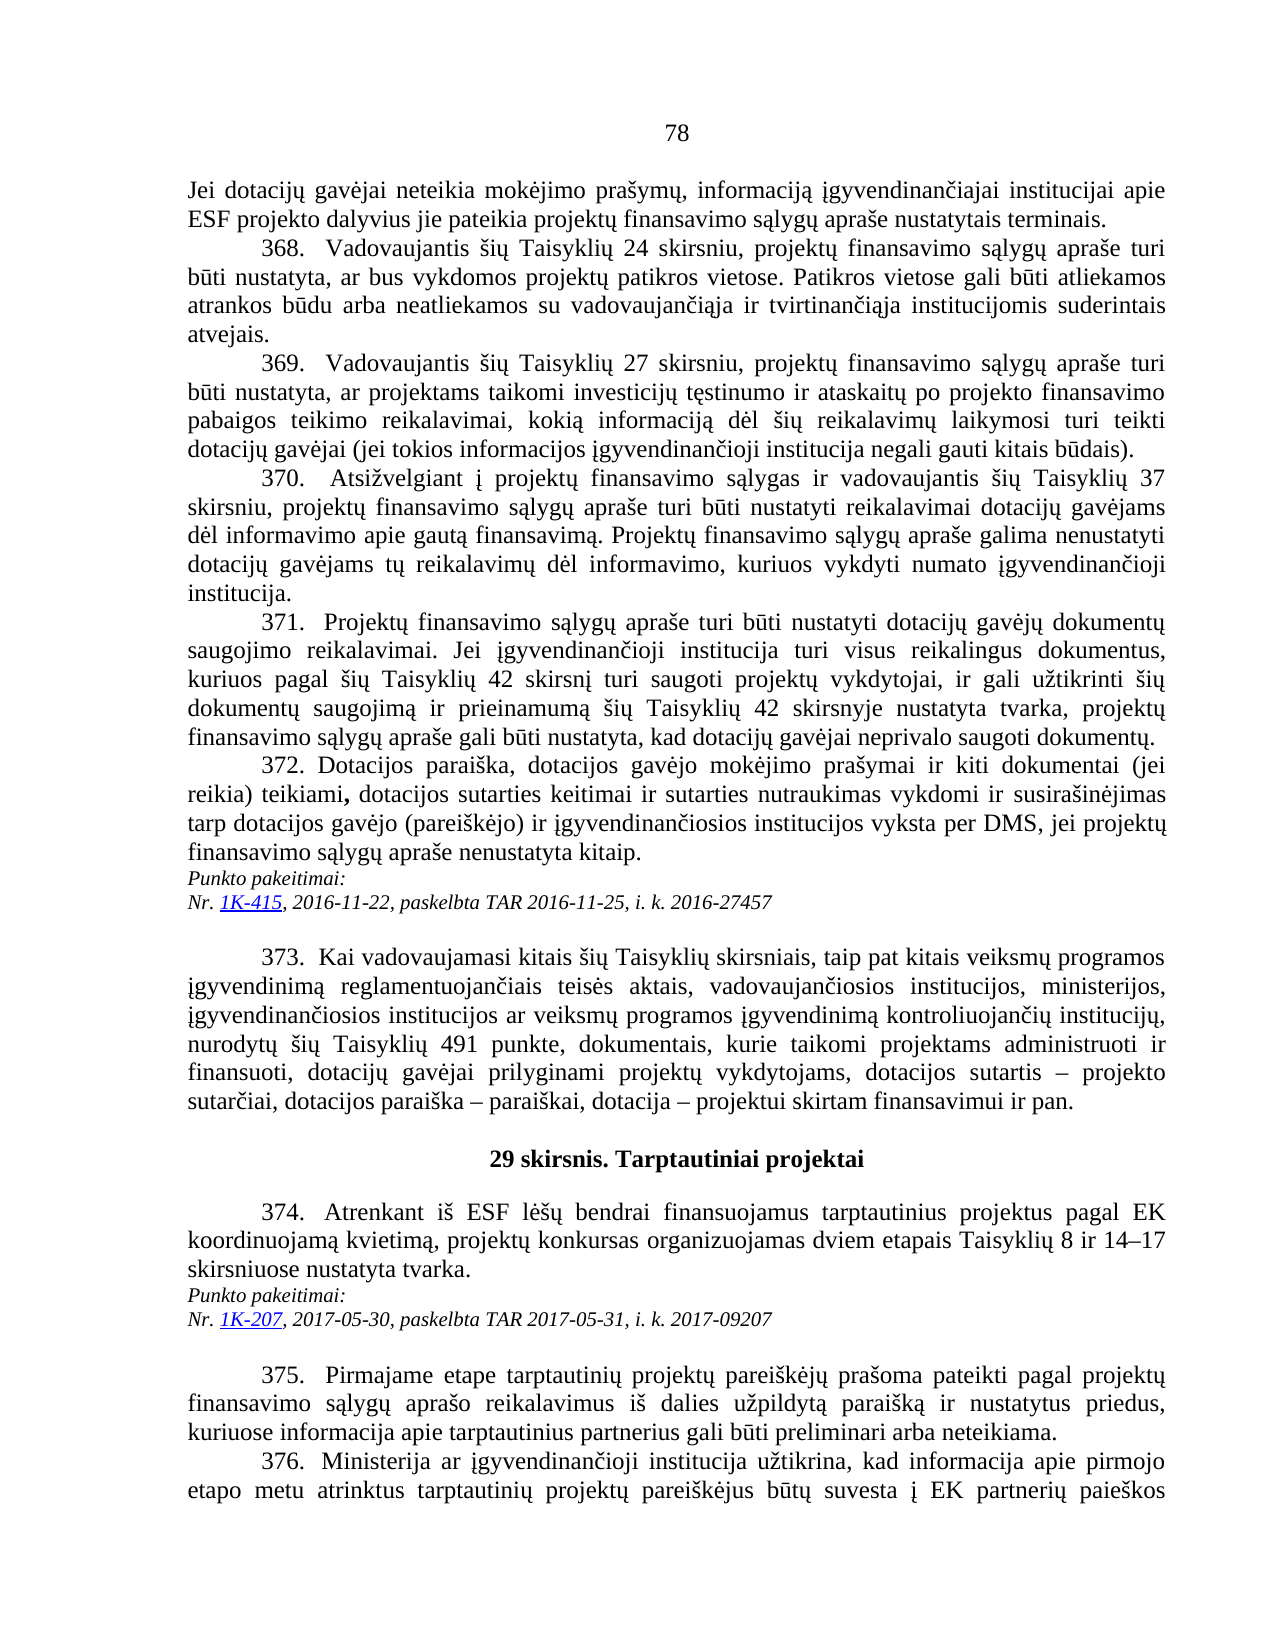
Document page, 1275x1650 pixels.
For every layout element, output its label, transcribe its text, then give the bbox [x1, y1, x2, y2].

text 373. Kai vadovaujamasi kitais šių Taisyklių skirsniais, taip pat kitais veiksmų programos įgyvendinimą reglamentuojančiais teisės aktais, vadovaujančiosios institucijos, ministerijos, įgyvendinančiosios institucijos ar veiksmų programos įgyvendinimą kontroliuojančių institucijų, nurodytų šių Taisyklių 491 punkte, dokumentais, kurie taikomi projektams administruoti ir finansuoti, dotacijų gavėjai prilyginami projektų vykdytojams, dotacijos sutartis – projekto sutarčiai, dotacijos paraiška – paraiškai, dotacija – projektui skirtam finansavimui ir pan. [187, 942, 1167, 1115]
text 371. Projektų finansavimo sąlygų apraše turi būti nustatyti dotacijų gavėjų dokumentų saugojimo reikalavimai. Jei įgyvendinančioji institucija turi visus reikalingus dokumentus, kuriuos pagal šių Taisyklių 42 skirsnį turi saugoti projektų vykdytojai, ir gali užtikrinti šių dokumentų saugojimą ir prieinamumą šių Taisyklių 42 skirsnyje nustatyta tvarka, projektų finansavimo sąlygų apraše gali būti nustatyta, kad dotacijų gavėjai neprivalo saugoti dokumentų. [187, 607, 1167, 751]
text Nr. 1K-415, 2016-11-22, paskelbta TAR 2016-11-25, i. k. 2016-27457 [187, 890, 1167, 914]
subtitle 29 skirsnis. Tarptautiniai projektai [246, 1144, 1107, 1172]
text 372. Dotacijos paraiška, dotacijos gavėjo mokėjimo prašymai ir kiti dokumentai (jei reikia) teikiami, dotacijos sutarties keitimai ir sutarties nutraukimas vykdomi ir susirašinėjimas tarp dotacijos gavėjo (pareiškėjo) ir įgyvendinančiosios institucijos vyksta per DMS, jei projektų finansavimo sąlygų apraše nenustatyta kitaip. [187, 751, 1167, 866]
text Punkto pakeitimai: [187, 1283, 1167, 1307]
text 376. Ministerija ar įgyvendinančioji institucija užtikrina, kad informacija apie pirmojo etapo metu atrinktus tarptautinių projektų pareiškėjus būtų suvesta į EK partnerių paieškos [187, 1446, 1167, 1503]
text 370. Atsižvelgiant į projektų finansavimo sąlygas ir vadovaujantis šių Taisyklių 37 skirsniu, projektų finansavimo sąlygų apraše turi būti nustatyti reikalavimai dotacijų gavėjams dėl informavimo apie gautą finansavimą. Projektų finansavimo sąlygų apraše galima nenustatyti dotacijų gavėjams tų reikalavimų dėl informavimo, kuriuos vykdyti numato įgyvendinančioji institucija. [187, 463, 1167, 607]
text Jei dotacijų gavėjai neteikia mokėjimo prašymų, informaciją įgyvendinančiajai institucijai apie ESF projekto dalyvius jie pateikia projektų finansavimo sąlygų apraše nustatytais terminais. [187, 176, 1167, 233]
text 369. Vadovaujantis šių Taisyklių 27 skirsniu, projektų finansavimo sąlygų apraše turi būti nustatyta, ar projektams taikomi investicijų tęstinumo ir ataskaitų po projekto finansavimo pabaigos teikimo reikalavimai, kokią informaciją dėl šių reikalavimų laikymosi turi teikti dotacijų gavėjai (jei tokios informacijos įgyvendinančioji institucija negali gauti kitais būdais). [187, 348, 1167, 463]
text 375. Pirmajame etape tarptautinių projektų pareiškėjų prašoma pateikti pagal projektų finansavimo sąlygų aprašo reikalavimus iš dalies užpildytą paraišką ir nustatytus priedus, kuriuose informacija apie tarptautinius partnerius gali būti preliminari arba neteikiama. [187, 1360, 1167, 1446]
text Nr. 1K-207, 2017-05-30, paskelbta TAR 2017-05-31, i. k. 2017-09207 [187, 1307, 1167, 1331]
text Punkto pakeitimai: [187, 866, 1167, 890]
text 374. Atrenkant iš ESF lėšų bendrai finansuojamus tarptautinius projektus pagal EK koordinuojamą kvietimą, projektų konkursas organizuojamas dviem etapais Taisyklių 8 ir 14–17 skirsniuose nustatyta tvarka. [187, 1197, 1167, 1283]
text 368. Vadovaujantis šių Taisyklių 24 skirsniu, projektų finansavimo sąlygų apraše turi būti nustatyta, ar bus vykdomos projektų patikros vietose. Patikros vietose gali būti atliekamos atrankos būdu arba neatliekamos su vadovaujančiąja ir tvirtinančiąja institucijomis suderintais atvejais. [187, 233, 1167, 348]
